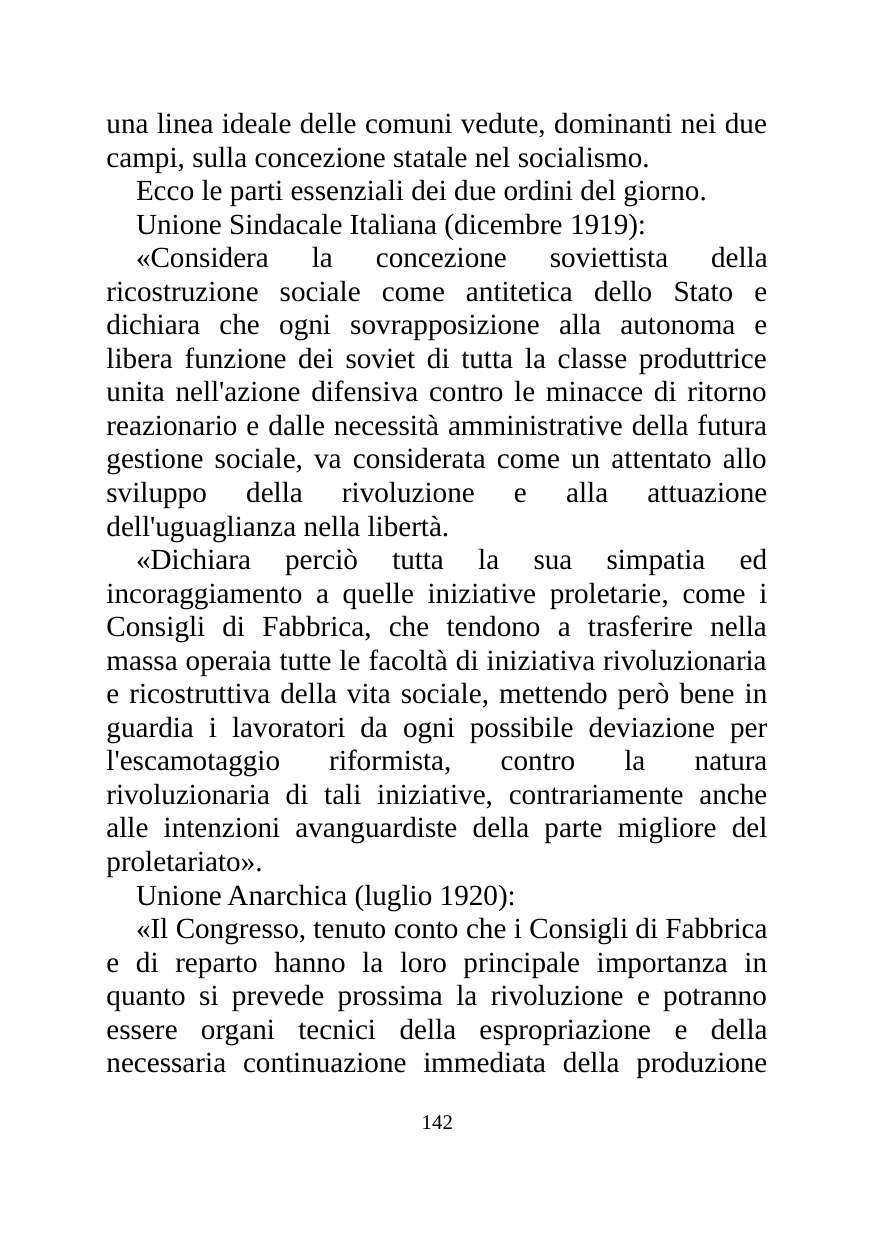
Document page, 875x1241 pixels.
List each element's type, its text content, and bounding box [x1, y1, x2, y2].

text Unione Sindacale Italiana (dicembre 1919): [106, 207, 768, 240]
text una linea ideale delle comuni vedute, dominanti nei due campi, sulla concezione statale nel socialismo. [106, 106, 768, 173]
text Ecco le parti essenziali dei due ordini del giorno. [106, 173, 768, 207]
text «Considera la concezione soviettista della ricostruzione sociale come antitetica dello Stato e dichiara che ogni sovrapposizione alla autonoma e libera funzione dei soviet di tutta la classe produttrice unita nell'azione difensiva contro le minacce di ritorno reazionario e dalle necessità amministrative della futura gestione sociale, va considerata come un attentato allo sviluppo della rivoluzione e alla attuazione dell'uguaglianza nella libertà. [106, 240, 768, 542]
text Unione Anarchica (luglio 1920): [106, 878, 768, 911]
text «Il Congresso, tenuto conto che i Consigli di Fabbrica e di reparto hanno la loro principale importanza in quanto si prevede prossima la rivoluzione e potranno essere organi tecnici della espropriazione e della necessaria continuazione immediata della produzione [106, 911, 768, 1079]
text «Dichiara perciò tutta la sua simpatia ed incoraggiamento a quelle iniziative proletarie, come i Consigli di Fabbrica, che tendono a trasferire nella massa operaia tutte le facoltà di iniziativa rivoluzionaria e ricostruttiva della vita sociale, mettendo però bene in guardia i lavoratori da ogni possibile deviazione per l'escamotaggio riformista, contro la natura rivoluzionaria di tali iniziative, contrariamente anche alle intenzioni avanguardiste della parte migliore del proletariato». [106, 542, 768, 878]
